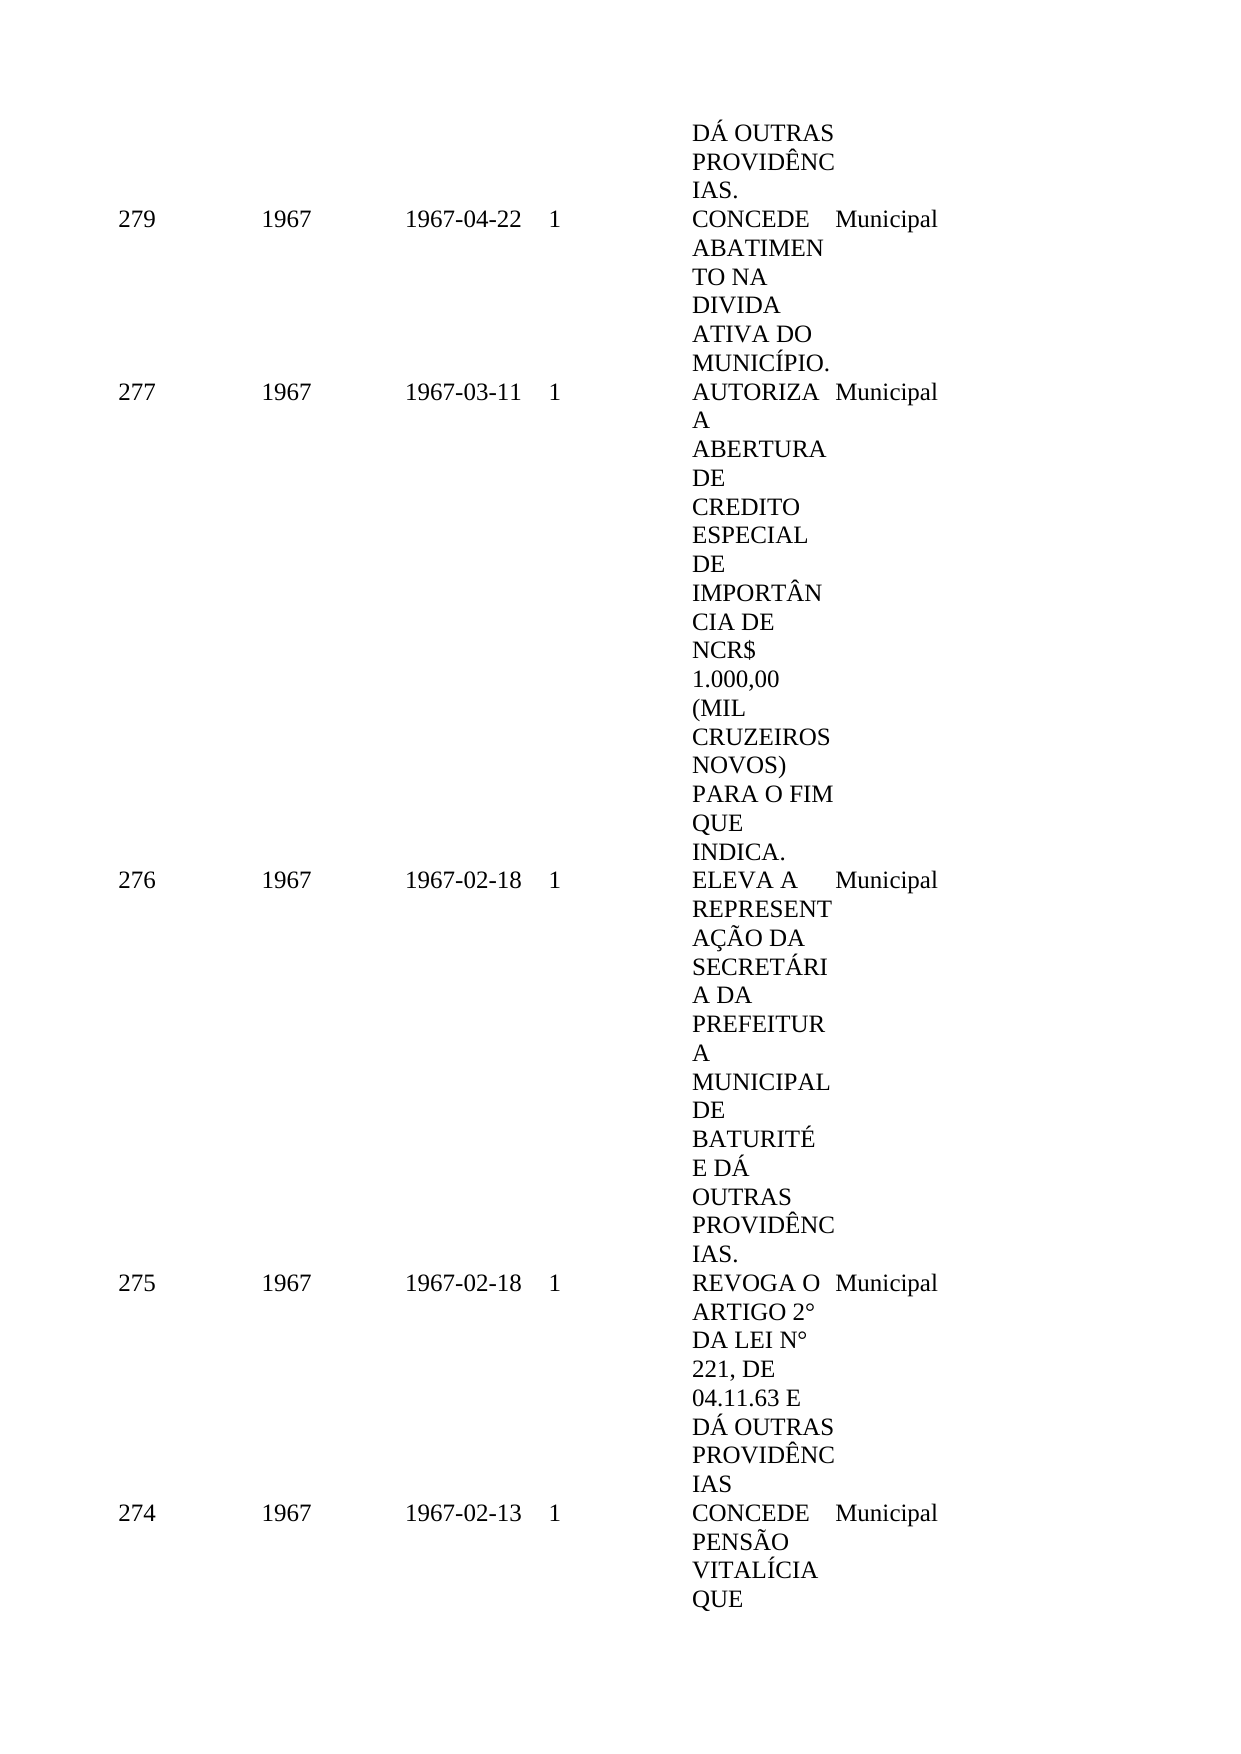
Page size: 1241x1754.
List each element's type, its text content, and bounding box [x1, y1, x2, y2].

table_cell [548, 118, 692, 204]
table_cell 1967 [261, 377, 405, 866]
table_cell Municipal [835, 204, 979, 377]
table_cell 1 [548, 377, 692, 866]
table_cell 1967-02-18 [405, 1268, 548, 1498]
table_cell REVOGA O ARTIGO 2° DA LEI N° 221, DE 04.11.63 E DÁ OUTRAS PROVIDÊNCIAS [692, 1268, 835, 1498]
table_cell 1967 [261, 866, 405, 1268]
table_cell CONCEDE PENSÃO VITALÍCIA QUE [692, 1498, 835, 1613]
table_cell 276 [118, 866, 261, 1268]
table_cell 279 [118, 204, 261, 377]
table_cell Municipal [835, 1498, 979, 1613]
table_cell [405, 118, 548, 204]
table_cell 1967-04-22 [405, 204, 548, 377]
table_cell 1967 [261, 204, 405, 377]
table_cell 1 [548, 1498, 692, 1613]
table_cell [979, 204, 1122, 377]
table_cell [979, 1498, 1122, 1613]
table_cell 1967-02-18 [405, 866, 548, 1268]
table_cell 1 [548, 866, 692, 1268]
table_cell 1967 [261, 1268, 405, 1498]
table_cell DÁ OUTRAS PROVIDÊNCIAS. [692, 118, 835, 204]
table_cell 1967-03-11 [405, 377, 548, 866]
table_cell Municipal [835, 1268, 979, 1498]
table_cell 1967-02-13 [405, 1498, 548, 1613]
table_cell Municipal [835, 866, 979, 1268]
table_cell [979, 866, 1122, 1268]
table_cell 1967 [261, 1498, 405, 1613]
table_cell [835, 118, 979, 204]
table_cell [118, 118, 261, 204]
table_cell [261, 118, 405, 204]
table_cell 1 [548, 204, 692, 377]
table_cell [979, 377, 1122, 866]
table_cell [979, 1268, 1122, 1498]
table_cell AUTORIZA A ABERTURA DE CREDITO ESPECIAL DE IMPORTÂNCIA DE NCR$ 1.000,00 (MIL CRUZEIROS NOVOS) PARA O FIM QUE INDICA. [692, 377, 835, 866]
table_cell 1 [548, 1268, 692, 1498]
table_cell ELEVA A REPRESENTAÇÃO DA SECRETÁRIA DA PREFEITURA MUNICIPAL DE BATURITÉ E DÁ OUTRAS PROVIDÊNCIAS. [692, 866, 835, 1268]
table_cell Municipal [835, 377, 979, 866]
table_cell 275 [118, 1268, 261, 1498]
table_cell CONCEDE ABATIMENTO NA DIVIDA ATIVA DO MUNICÍPIO. [692, 204, 835, 377]
table_cell [979, 118, 1122, 204]
table_cell 277 [118, 377, 261, 866]
table_cell 274 [118, 1498, 261, 1613]
